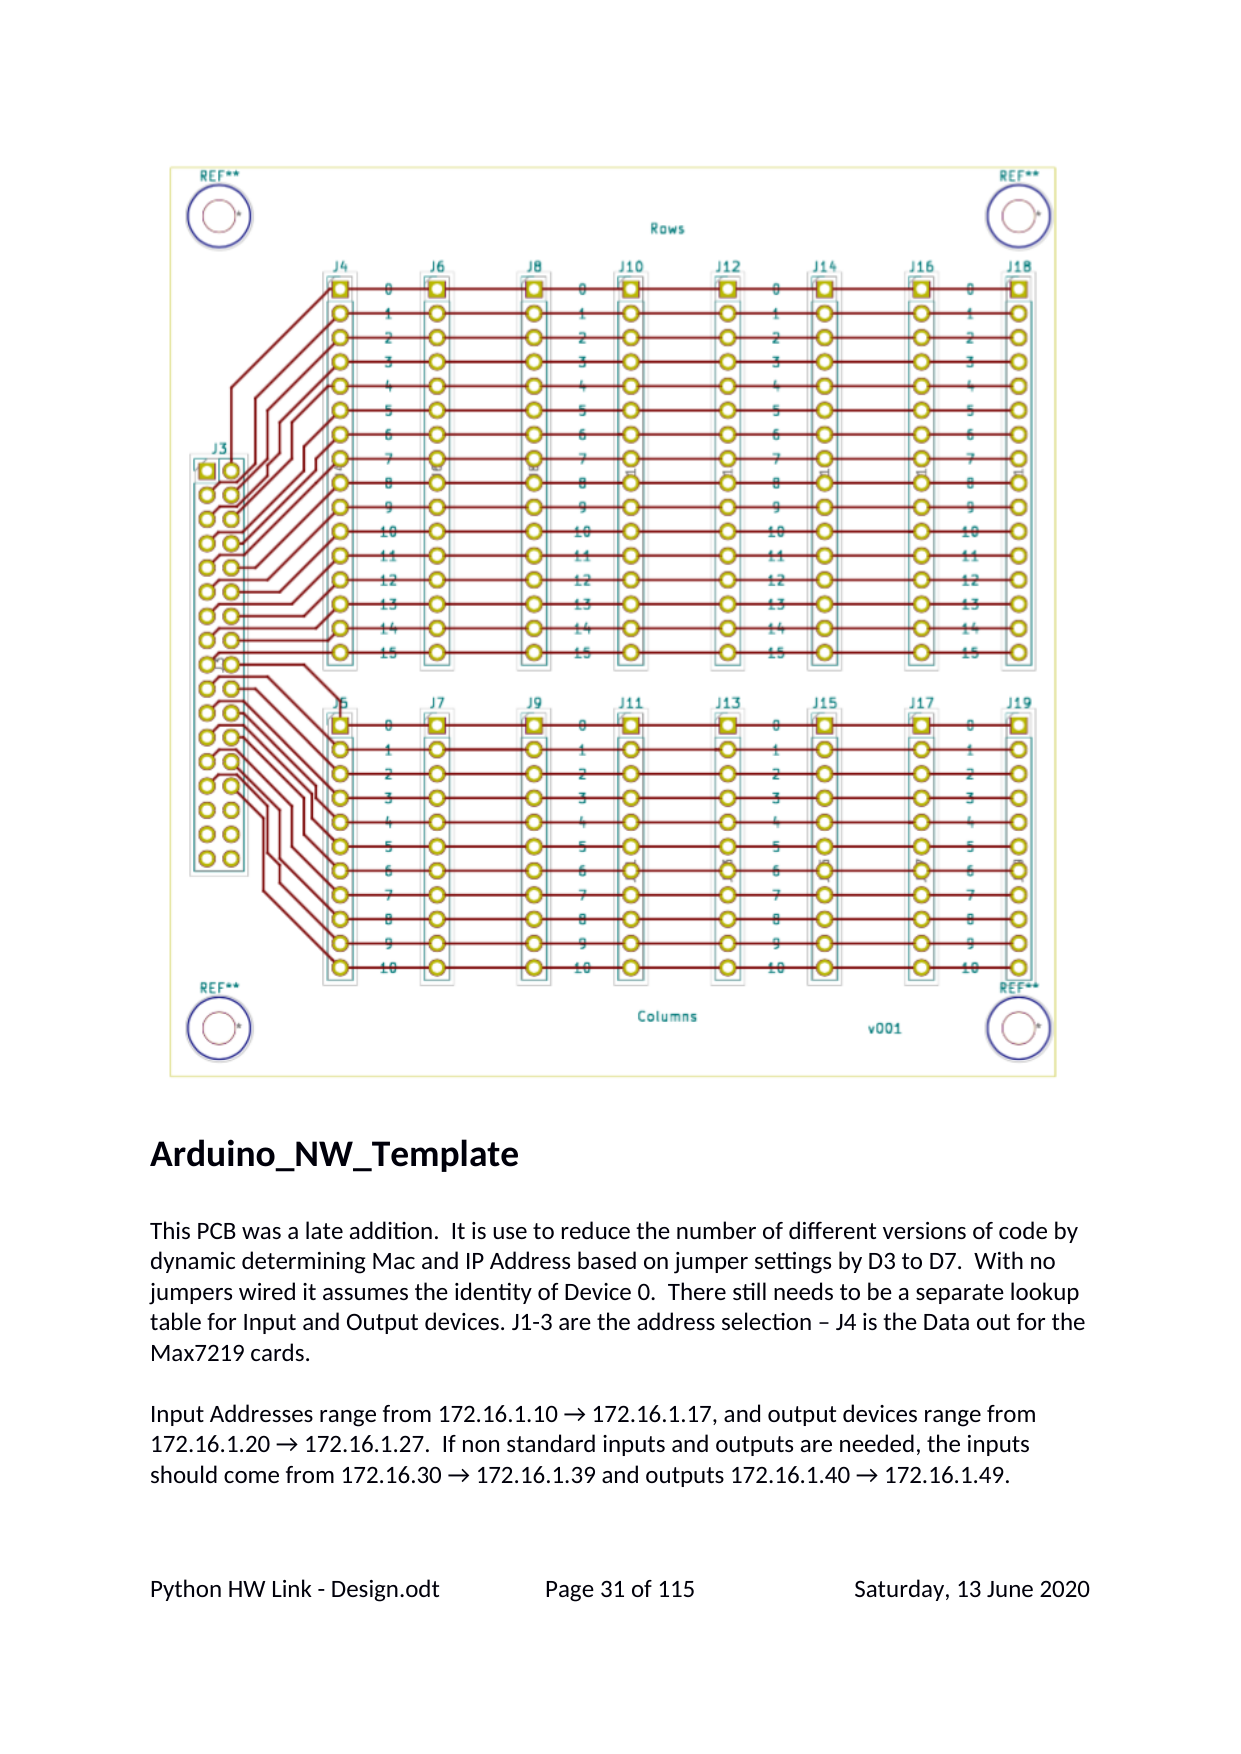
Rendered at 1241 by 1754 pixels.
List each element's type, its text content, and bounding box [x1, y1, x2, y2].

picture [150, 150, 1091, 1093]
text This PCB was a late addition. It is use to reduce the number of different versions of code by dynamic determining Mac and IP Address based on jumper settings by D3 to D7. With no jumpers wired it assumes the identity of Device 0. There still needs to be a separate lookup table for Input and Output devices. J1-3 are the address selection – J4 is the Data out for the Max7219 cards. [150, 1215, 1090, 1368]
subtitle Arduino_NW_Template [150, 1130, 1090, 1176]
text Input Addresses range from 172.16.1.10 → 172.16.1.17, and output devices range from 172.16.1.20 → 172.16.1.27. If non standard inputs and outputs are needed, the inputs should come from 172.16.30 → 172.16.1.39 and outputs 172.16.1.40 → 172.16.1.49. [150, 1398, 1090, 1490]
